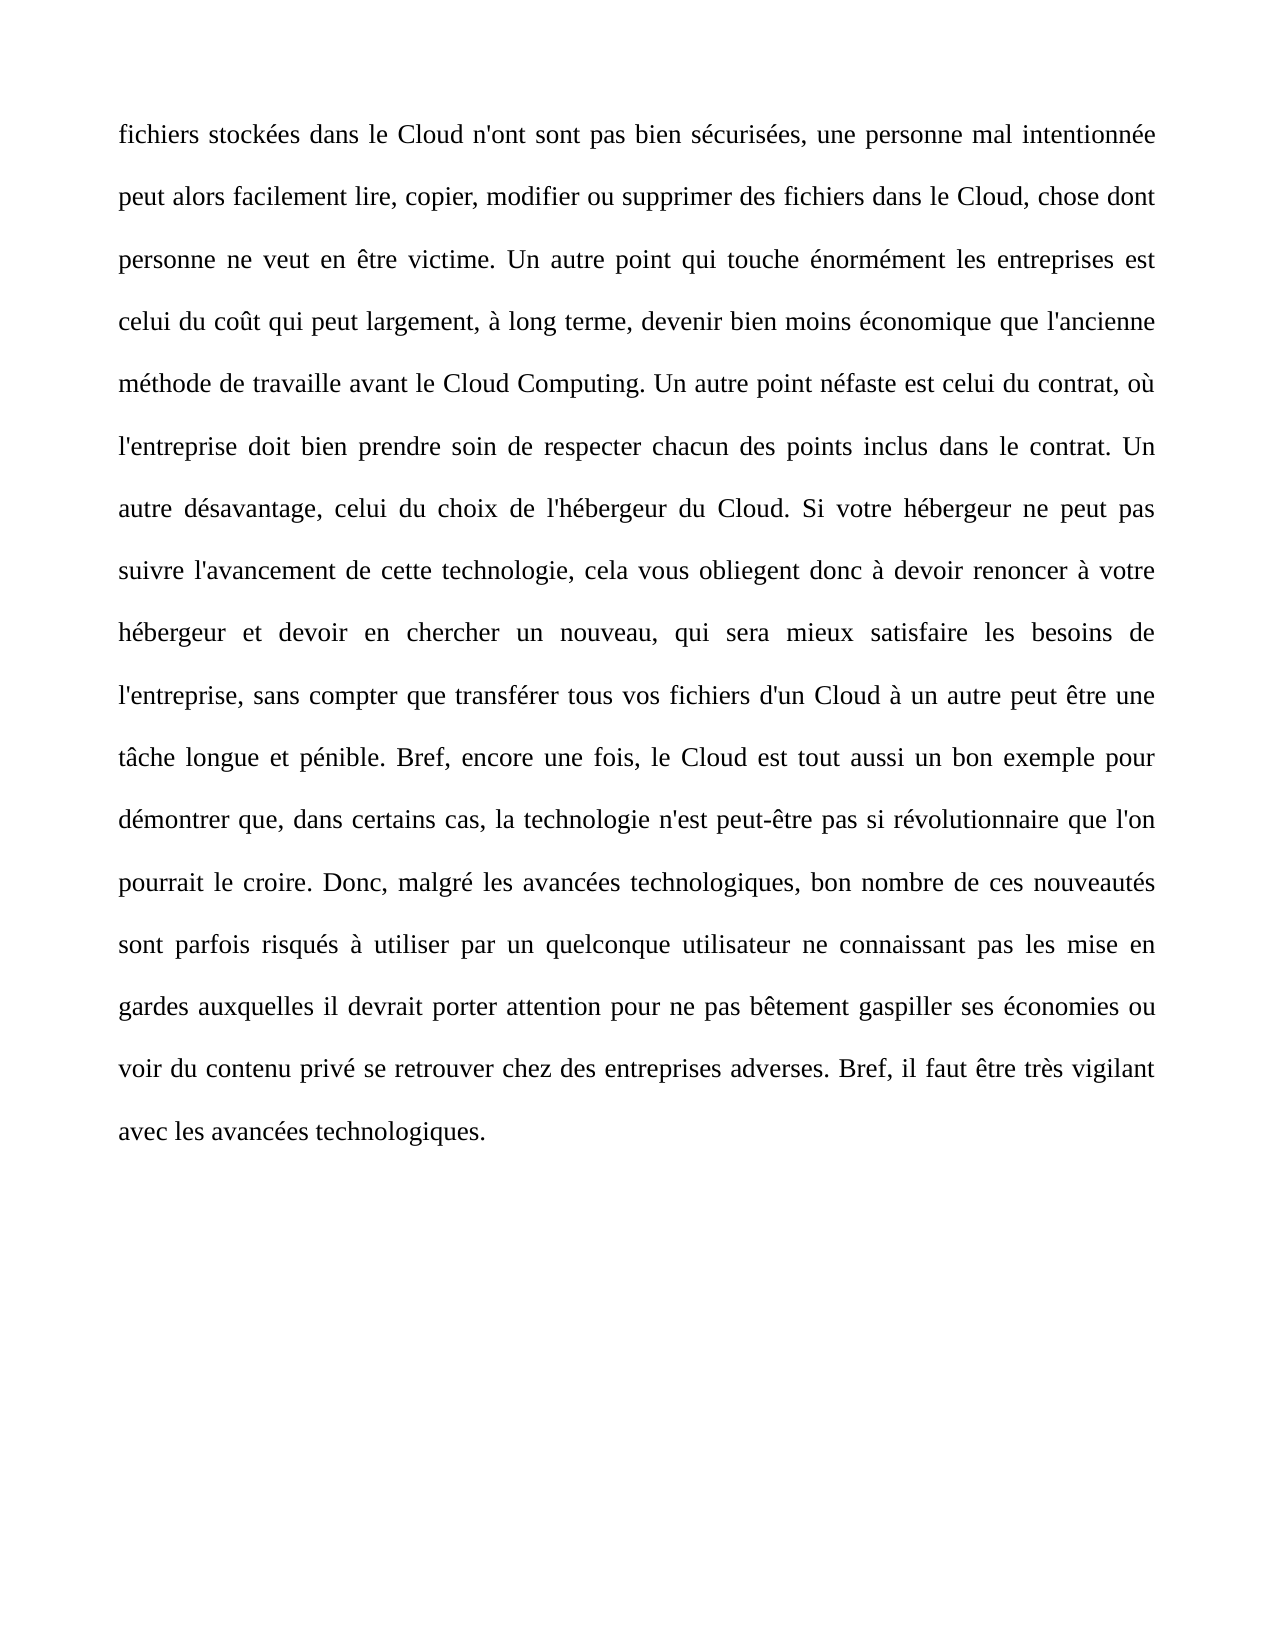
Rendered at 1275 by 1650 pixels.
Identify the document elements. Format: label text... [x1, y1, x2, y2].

text fichiers stockées dans le Cloud n'ont sont pas bien sécurisées, une personne mal intentionnée peut alors facilement lire, copier, modifier ou supprimer des fichiers dans le Cloud, chose dont personne ne veut en être victime. Un autre point qui touche énormément les entreprises est celui du coût qui peut largement, à long terme, devenir bien moins économique que l'ancienne méthode de travaille avant le Cloud Computing. Un autre point néfaste est celui du contrat, où l'entreprise doit bien prendre soin de respecter chacun des points inclus dans le contrat. Un autre désavantage, celui du choix de l'hébergeur du Cloud. Si votre hébergeur ne peut pas suivre l'avancement de cette technologie, cela vous obliegent donc à devoir renoncer à votre hébergeur et devoir en chercher un nouveau, qui sera mieux satisfaire les besoins de l'entreprise, sans compter que transférer tous vos fichiers d'un Cloud à un autre peut être une tâche longue et pénible. Bref, encore une fois, le Cloud est tout aussi un bon exemple pour démontrer que, dans certains cas, la technologie n'est peut-être pas si révolutionnaire que l'on pourrait le croire. Donc, malgré les avancées technologiques, bon nombre de ces nouveautés sont parfois risqués à utiliser par un quelconque utilisateur ne connaissant pas les mise en gardes auxquelles il devrait porter attention pour ne pas bêtement gaspiller ses économies ou voir du contenu privé se retrouver chez des entreprises adverses. Bref, il faut être très vigilant avec les avancées technologiques. [118, 118, 1157, 1146]
